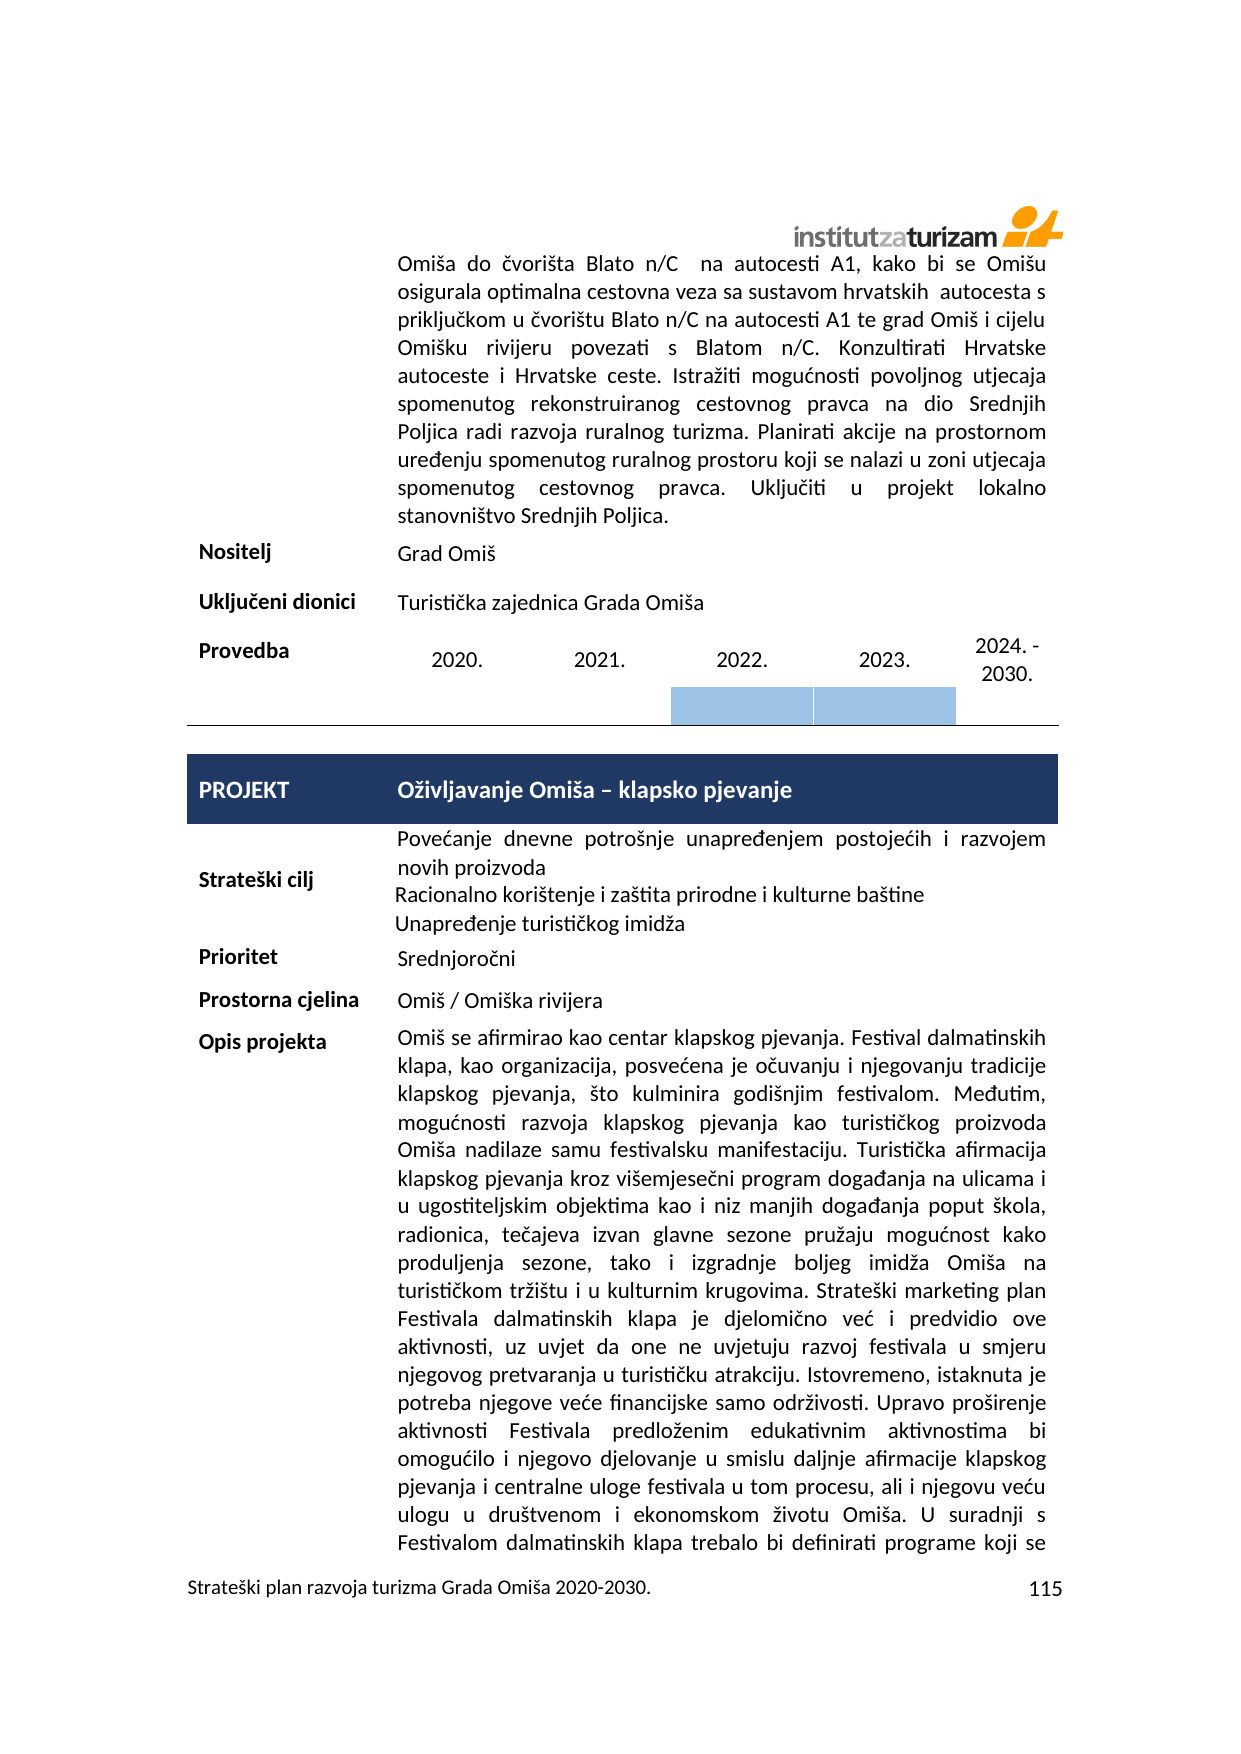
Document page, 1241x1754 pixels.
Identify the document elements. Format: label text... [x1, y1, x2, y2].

table_cell [187, 687, 386, 725]
table_cell Turistička zajednica Grada Omiša [386, 574, 1058, 631]
table_cell Strateški cilj [187, 825, 386, 937]
table_cell Prostorna cjelina [187, 979, 386, 1021]
table_cell [386, 687, 528, 725]
table_cell Omiš / Omiška rivijera [386, 979, 1058, 1021]
table_header PROJEKT [187, 754, 386, 824]
table_cell 2023. [814, 631, 956, 687]
table_cell [529, 687, 671, 725]
table_cell Opis projekta [187, 1021, 386, 1556]
table_cell Prioritet [187, 937, 386, 979]
table_cell Nositelj [187, 531, 386, 574]
table_cell [956, 687, 1058, 725]
table_cell Grad Omiš [386, 531, 1058, 574]
table_cell Omiš se afirmirao kao centar klapskog pjevanja. Festival dalmatinskih klapa, kao organizacija, posvećena je očuvanju i njegovanju tradicije klapskog pjevanja, što kulminira godišnjim festivalom. Međutim, mogućnosti razvoja klapskog pjevanja kao turističkog proizvoda Omiša nadilaze samu festivalsku manifestaciju. Turistička afirmacija klapskog pjevanja kroz višemjesečni program događanja na ulicama i u ugostiteljskim objektima kao i niz manjih događanja poput škola, radionica, tečajeva izvan glavne sezone pružaju mogućnost kako produljenja sezone, tako i izgradnje boljeg imidža Omiša na turističkom tržištu i u kulturnim krugovima. Strateški marketing plan Festivala dalmatinskih klapa je djelomično već i predvidio ove aktivnosti, uz uvjet da one ne uvjetuju razvoj festivala u smjeru njegovog pretvaranja u turističku atrakciju. Istovremeno, istaknuta je potreba njegove veće financijske samo održivosti. Upravo proširenje aktivnosti Festivala predloženim edukativnim aktivnostima bi omogućilo i njegovo djelovanje u smislu daljnje afirmacije klapskog pjevanja i centralne uloge festivala u tom procesu, ali i njegovu veću ulogu u društvenom i ekonomskom životu Omiša. U suradnji s Festivalom dalmatinskih klapa trebalo bi definirati programe koji se [386, 1021, 1058, 1556]
table_cell Omiša do čvorišta Blato n/C na autocesti A1, kako bi se Omišu osigurala optimalna cestovna veza sa sustavom hrvatskih autocesta s priključkom u čvorištu Blato n/C na autocesti A1 te grad Omiš i cijelu Omišku rivijeru povezati s Blatom n/C. Konzultirati Hrvatske autoceste i Hrvatske ceste. Istražiti mogućnosti povoljnog utjecaja spomenutog rekonstruiranog cestovnog pravca na dio Srednjih Poljica radi razvoja ruralnog turizma. Planirati akcije na prostornom uređenju spomenutog ruralnog prostoru koji se nalazi u zoni utjecaja spomenutog cestovnog pravca. Uključiti u projekt lokalno stanovništvo Srednjih Poljica. [386, 247, 1058, 531]
table_cell Uključeni dionici [187, 574, 386, 631]
table_cell Srednjoročni [386, 937, 1058, 979]
table_cell 2024. - 2030. [956, 631, 1058, 687]
table_cell 2020. [386, 631, 528, 687]
table_cell Povećanje dnevne potrošnje unapređenjem postojećih i razvojem novih proizvoda Racionalno korištenje i zaštita prirodne i kulturne baštine Unapređenje turističkog imidža [386, 825, 1058, 937]
table_cell [187, 247, 386, 531]
table_cell 2021. [529, 631, 671, 687]
table_header Oživljavanje Omiša – klapsko pjevanje [386, 754, 1058, 824]
table_cell [814, 687, 956, 725]
table_cell Provedba [187, 631, 386, 687]
table_cell 2022. [671, 631, 813, 687]
table_cell [671, 687, 813, 725]
